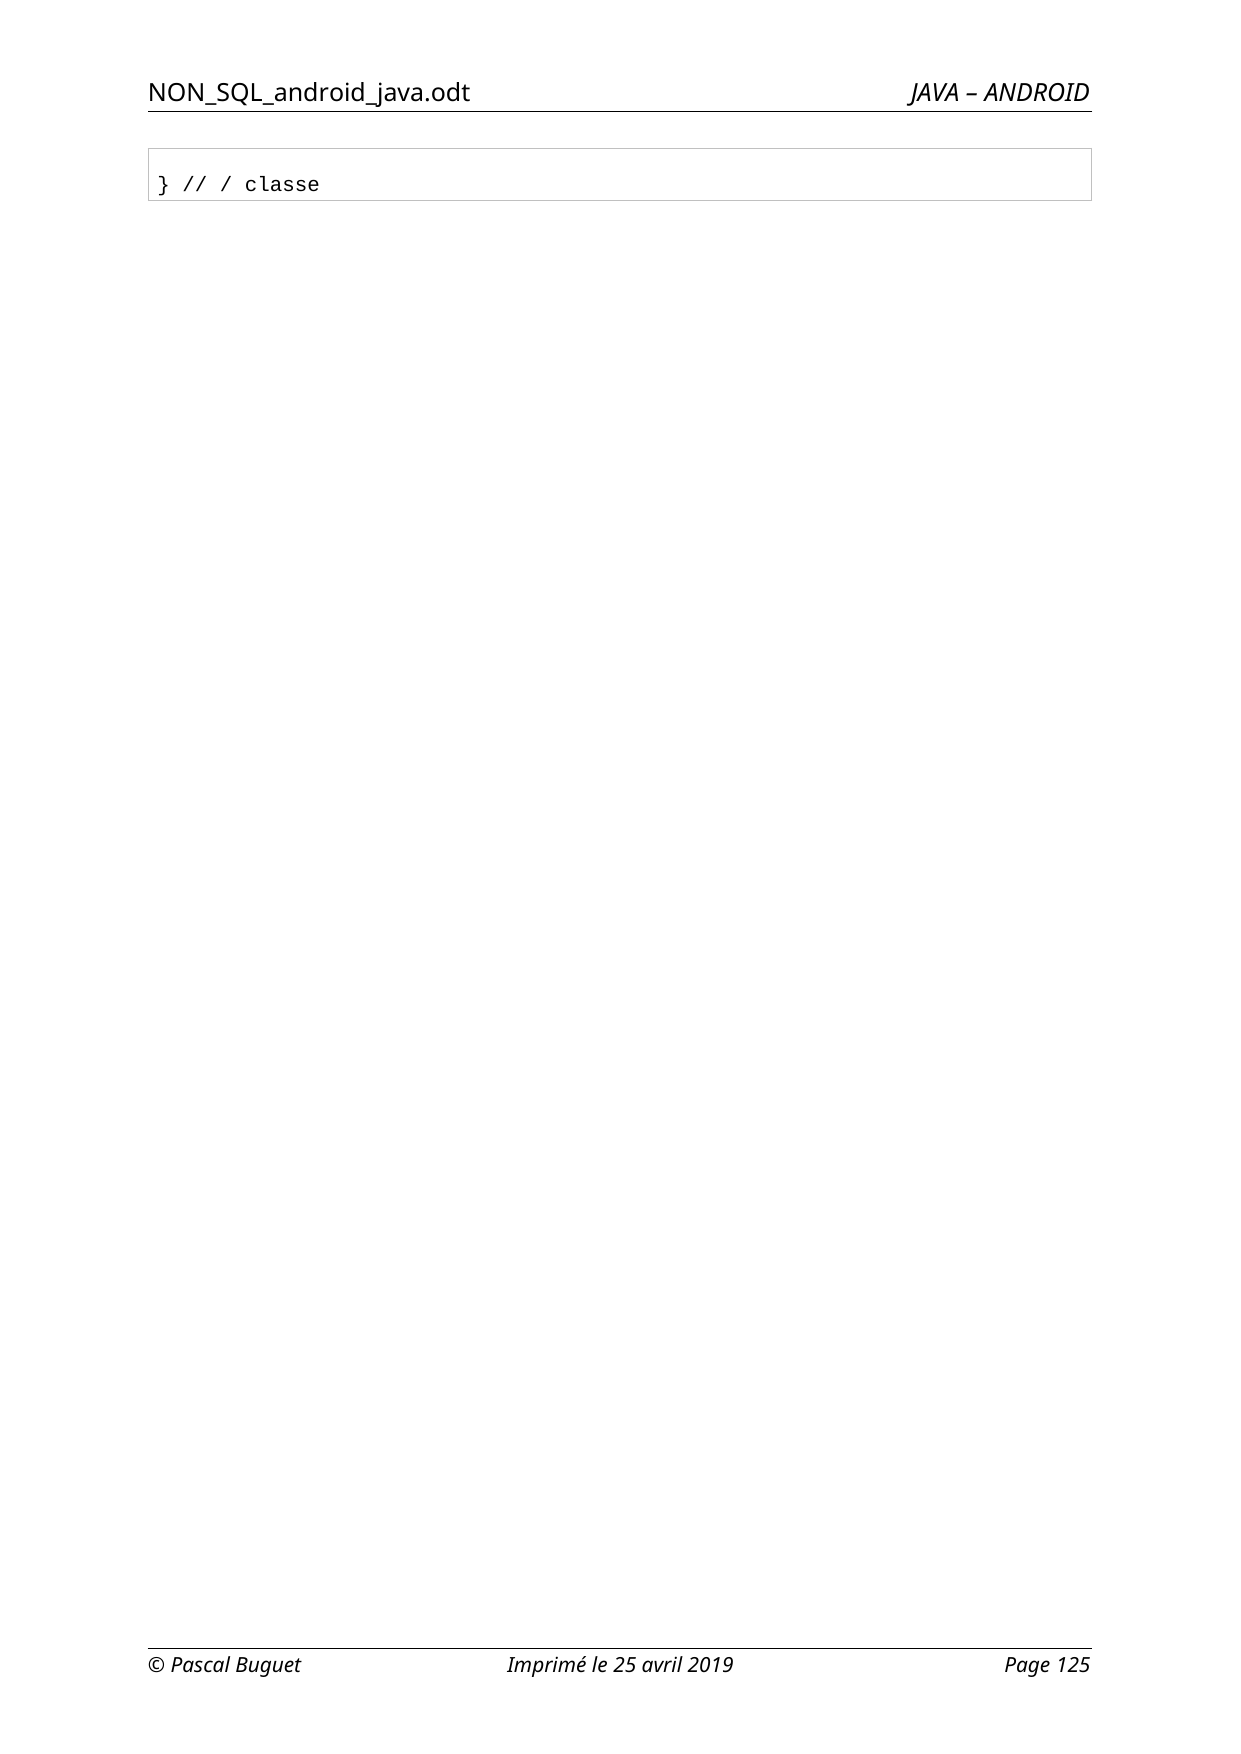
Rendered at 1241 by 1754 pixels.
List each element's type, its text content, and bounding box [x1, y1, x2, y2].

text } // / classe [149, 171, 1091, 200]
